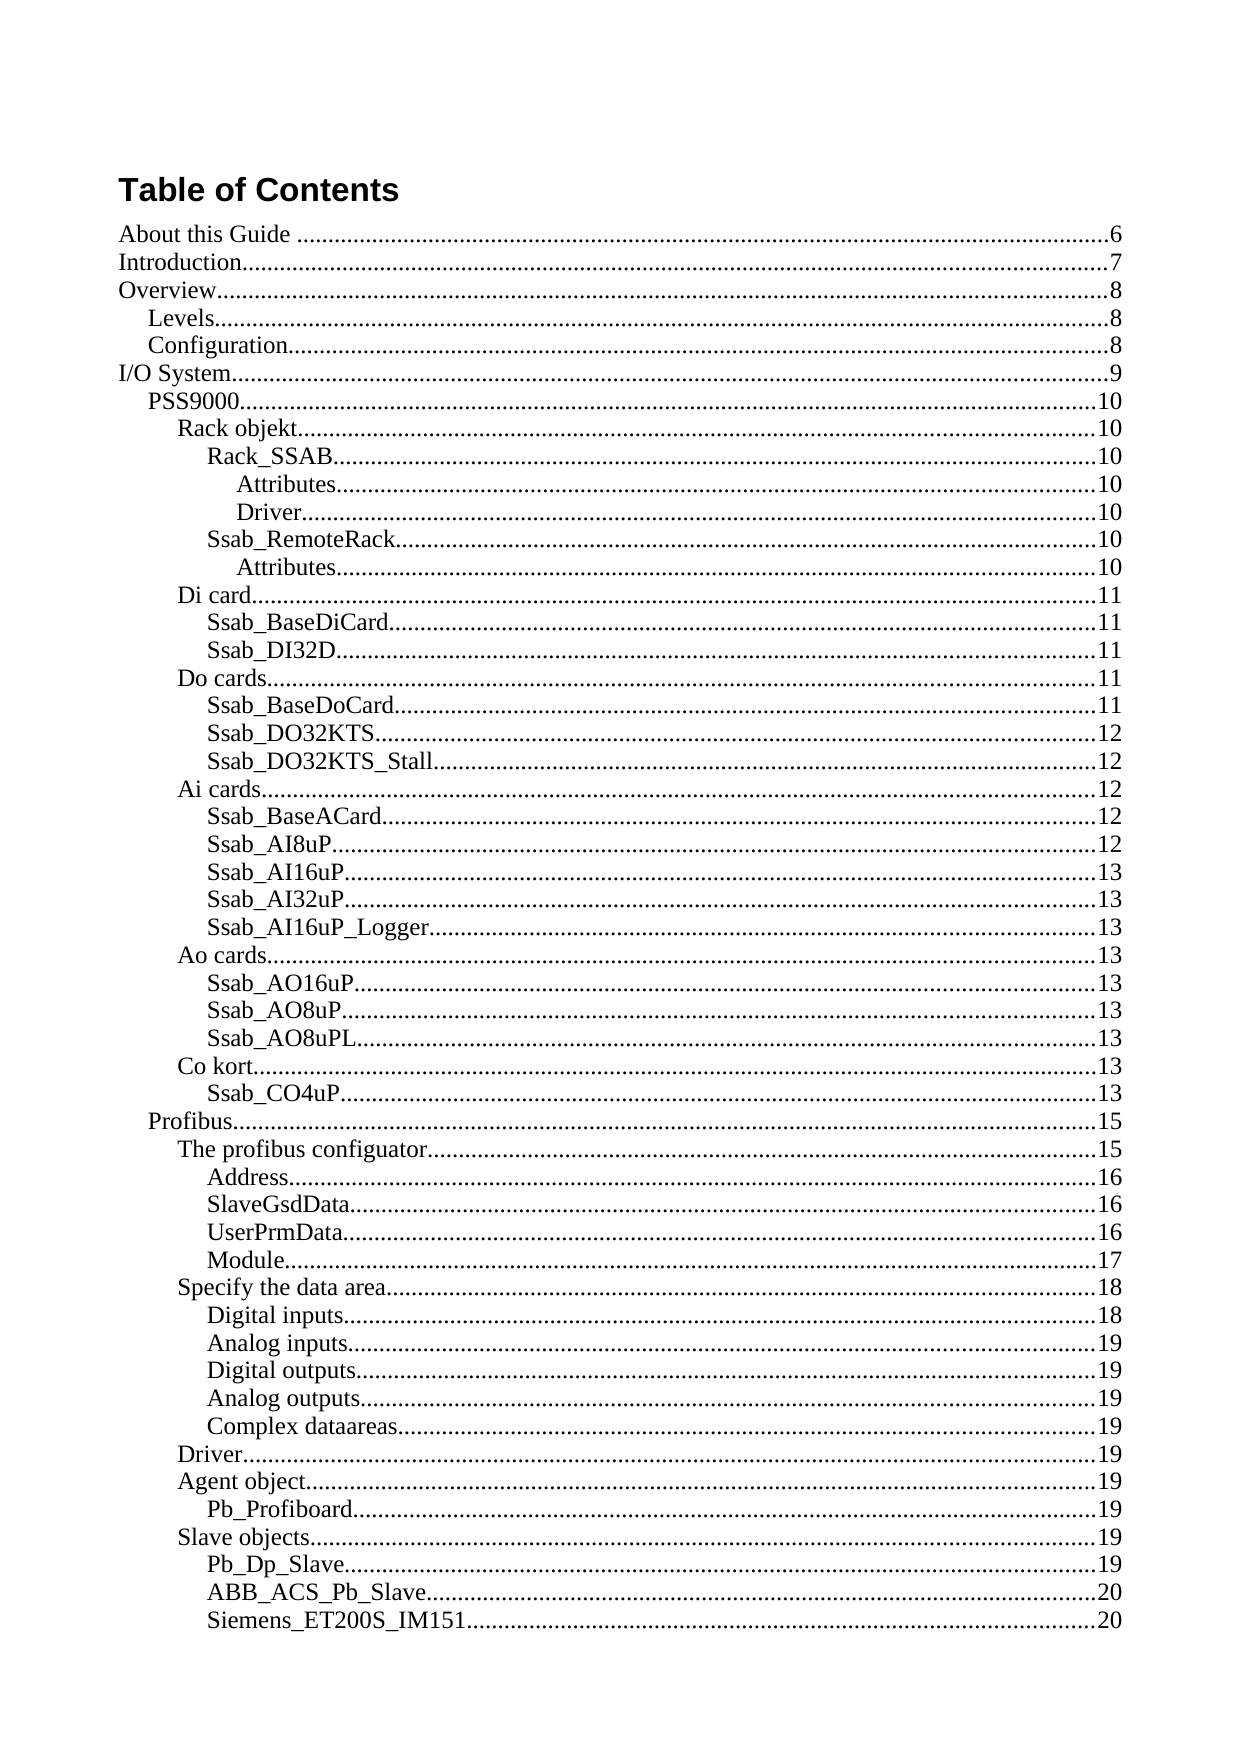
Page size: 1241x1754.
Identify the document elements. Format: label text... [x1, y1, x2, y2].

text Agent object 19 [177, 1467, 1122, 1495]
text Ssab_RemoteRack 10 [207, 525, 1122, 553]
subtitle Table of Contents [118, 171, 1122, 208]
text Ssab_AI16uP 13 [207, 858, 1122, 886]
text UserPrmData 16 [207, 1218, 1122, 1246]
text Slave objects 19 [177, 1523, 1122, 1551]
text Ssab_DO32KTS_Stall 12 [207, 747, 1122, 775]
text Ssab_DO32KTS 12 [207, 719, 1122, 747]
text Analog outputs 19 [207, 1384, 1122, 1412]
text Co kort 13 [177, 1052, 1122, 1079]
text Analog inputs 19 [207, 1329, 1122, 1357]
text Pb_Profiboard 19 [207, 1495, 1122, 1523]
text Profibus 15 [148, 1107, 1122, 1135]
text Levels 8 [148, 304, 1122, 331]
text Ssab_BaseDiCard 11 [207, 608, 1122, 636]
text Do cards 11 [177, 664, 1122, 692]
text I/O System 9 [118, 359, 1122, 387]
text Overview 8 [118, 276, 1122, 304]
text Digital inputs 18 [207, 1301, 1122, 1329]
text Address 16 [207, 1163, 1122, 1190]
text Driver 19 [177, 1440, 1122, 1467]
text Pb_Dp_Slave 19 [207, 1551, 1122, 1578]
text Rack objekt 10 [177, 414, 1122, 442]
text Siemens_ET200S_IM151 20 [207, 1606, 1122, 1634]
text Ai cards 12 [177, 775, 1122, 802]
text Complex dataareas 19 [207, 1412, 1122, 1440]
text Ao cards 13 [177, 941, 1122, 969]
text Attributes 10 [236, 470, 1122, 498]
text Rack_SSAB 10 [207, 442, 1122, 470]
text Ssab_AI8uP 12 [207, 830, 1122, 858]
text Driver 10 [236, 498, 1122, 525]
text Ssab_AI16uP_Logger 13 [207, 913, 1122, 941]
text PSS9000 10 [148, 387, 1122, 414]
text Introduction 7 [118, 248, 1122, 276]
text Module 17 [207, 1246, 1122, 1273]
text Digital outputs 19 [207, 1357, 1122, 1384]
text About this Guide 6 [118, 221, 1122, 248]
text The profibus configuator 15 [177, 1135, 1122, 1163]
text ABB_ACS_Pb_Slave 20 [207, 1578, 1122, 1606]
text Ssab_DI32D 11 [207, 636, 1122, 664]
text Ssab_AO8uP 13 [207, 996, 1122, 1024]
text Ssab_BaseDoCard 11 [207, 692, 1122, 719]
text Ssab_BaseACard 12 [207, 802, 1122, 830]
text Specify the data area 18 [177, 1273, 1122, 1301]
text SlaveGsdData 16 [207, 1190, 1122, 1218]
text Ssab_AI32uP 13 [207, 886, 1122, 913]
text Configuration 8 [148, 331, 1122, 359]
text Ssab_AO8uPL 13 [207, 1024, 1122, 1052]
text Attributes 10 [236, 553, 1122, 581]
text Di card 11 [177, 581, 1122, 608]
text Ssab_AO16uP 13 [207, 969, 1122, 996]
text Ssab_CO4uP 13 [207, 1079, 1122, 1107]
